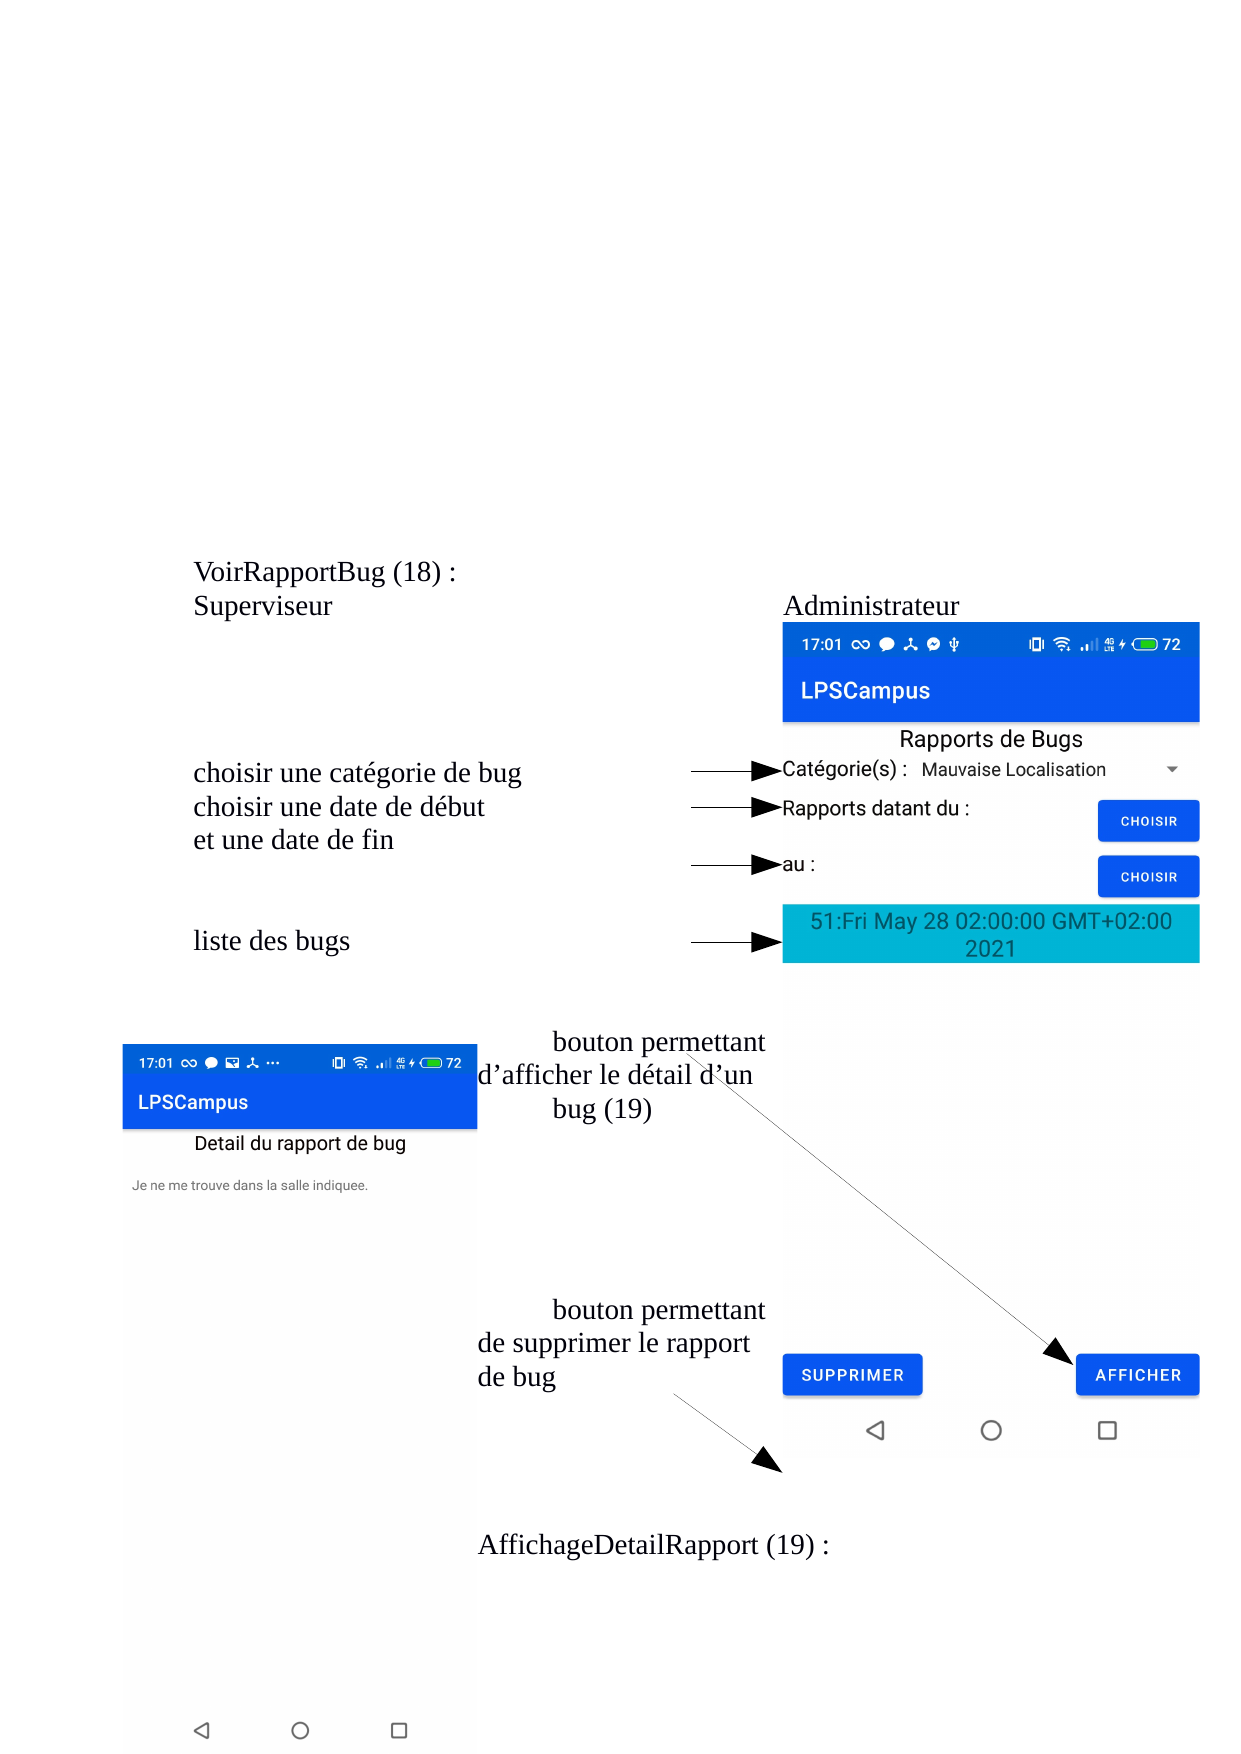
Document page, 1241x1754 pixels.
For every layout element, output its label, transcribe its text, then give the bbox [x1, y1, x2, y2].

text choisir une date de début [118, 789, 782, 822]
text [735, 1091, 782, 1124]
text AffichageDetailRapport (19) : [478, 1527, 1122, 1560]
picture [782, 622, 1200, 1458]
text bug (19) [478, 1091, 772, 1124]
picture [122, 1044, 478, 1754]
text VoirRapportBug (18) : [118, 554, 1122, 588]
text et une date de fin [118, 822, 782, 856]
text liste des bugs [118, 923, 782, 957]
text bouton permettant d’afficher le détail d’un [118, 1024, 782, 1091]
text Superviseur Administrateur [118, 588, 1122, 621]
text bouton permettant de supprimer le rapport de bug [478, 1292, 782, 1393]
text choisir une catégorie de bug [118, 755, 782, 789]
